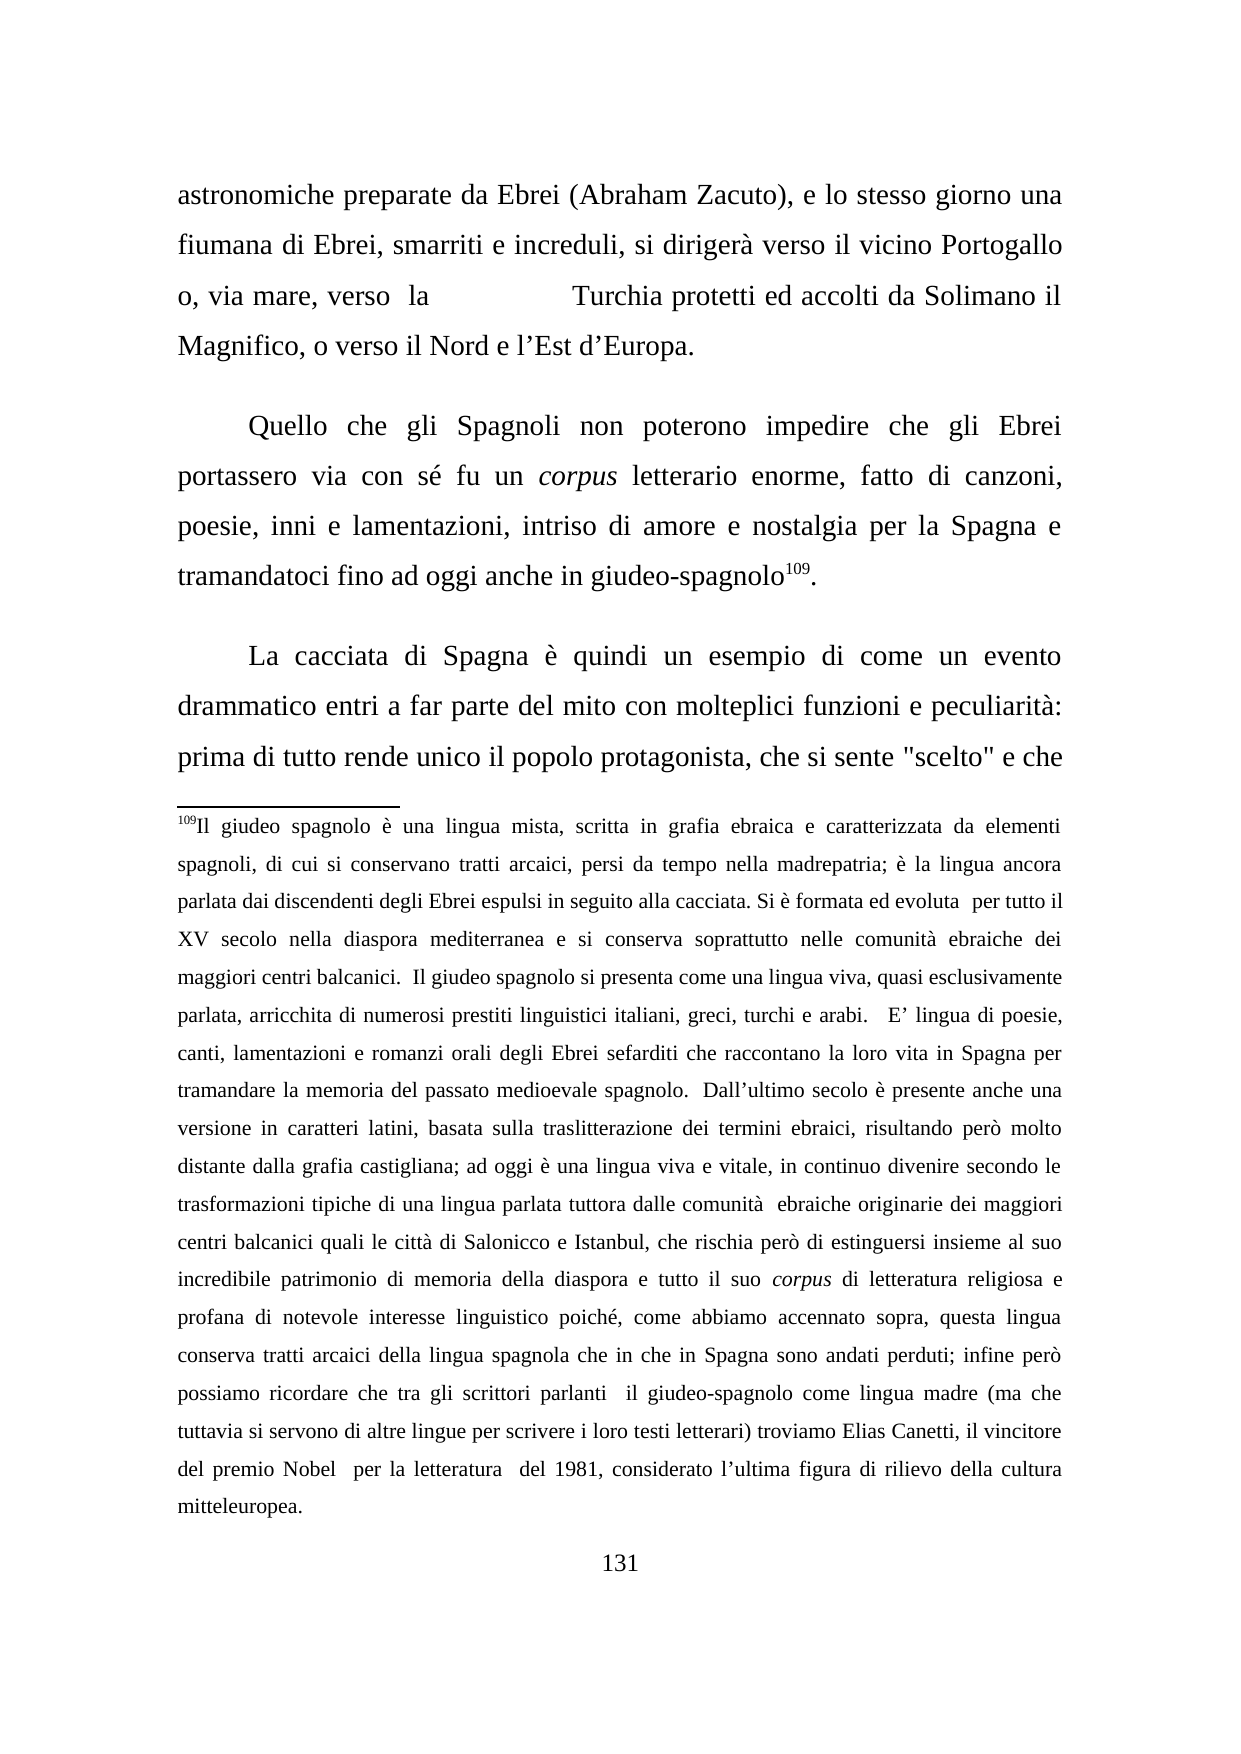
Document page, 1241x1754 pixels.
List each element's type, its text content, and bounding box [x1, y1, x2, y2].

text astronomiche preparate da Ebrei (Abraham Zacuto), e lo stesso giorno una fiumana di Ebrei, smarriti e increduli, si dirigerà verso il vicino Portogallo o, via mare, verso la Turchia protetti ed accolti da Solimano il Magnifico, o verso il Nord e l’Est d’Europa. [177, 177, 1063, 362]
text La cacciata di Spagna è quindi un esempio di come un evento drammatico entri a far parte del mito con molteplici funzioni e peculiarità: prima di tutto rende unico il popolo protagonista, che si sente "scelto" e che [177, 638, 1063, 772]
text Il giudeo spagnolo è una lingua mista, scritta in grafia ebraica e caratterizzata da elementi spagnoli, di cui si conservano tratti arcaici, persi da tempo nella madrepatria; è la lingua ancora parlata dai discendenti degli Ebrei espulsi in seguito alla cacciata. Si è formata ed evoluta per tutto il XV secolo nella diaspora mediterranea e si conserva soprattutto nelle comunità ebraiche dei maggiori centri balcanici. Il giudeo spagnolo si presenta come una lingua viva, quasi esclusivamente parlata, arricchita di numerosi prestiti linguistici italiani, greci, turchi e arabi. E’ lingua di poesie, canti, lamentazioni e romanzi orali degli Ebrei sefarditi che raccontano la loro vita in Spagna per tramandare la memoria del passato medioevale spagnolo. Dall’ultimo secolo è presente anche una versione in caratteri latini, basata sulla traslitterazione dei termini ebraici, risultando però molto distante dalla grafia castigliana; ad oggi è una lingua viva e vitale, in continuo divenire secondo le trasformazioni tipiche di una lingua parlata tuttora dalle comunità ebraiche originarie dei maggiori centri balcanici quali le città di Salonicco e Istanbul, che rischia però di estinguersi insieme al suo incredibile patrimonio di memoria della diaspora e tutto il suo corpus di letteratura religiosa e profana di notevole interesse linguistico poiché, come abbiamo accennato sopra, questa lingua conserva tratti arcaici della lingua spagnola che in che in Spagna sono andati perduti; infine però possiamo ricordare che tra gli scrittori parlanti il giudeo-spagnolo come lingua madre (ma che tuttavia si servono di altre lingue per scrivere i loro testi letterari) troviamo Elias Canetti, il vincitore del premio Nobel per la letteratura del 1981, considerato l’ultima figura di rilievo della cultura mitteleuropea. [177, 813, 1063, 1518]
text Quello che gli Spagnoli non poterono impedire che gli Ebrei portassero via con sé fu un corpus letterario enorme, fatto di canzoni, poesie, inni e lamentazioni, intriso di amore e nostalgia per la Spagna e tramandatoci fino ad oggi anche in giudeo-spagnolo. [177, 408, 1063, 592]
